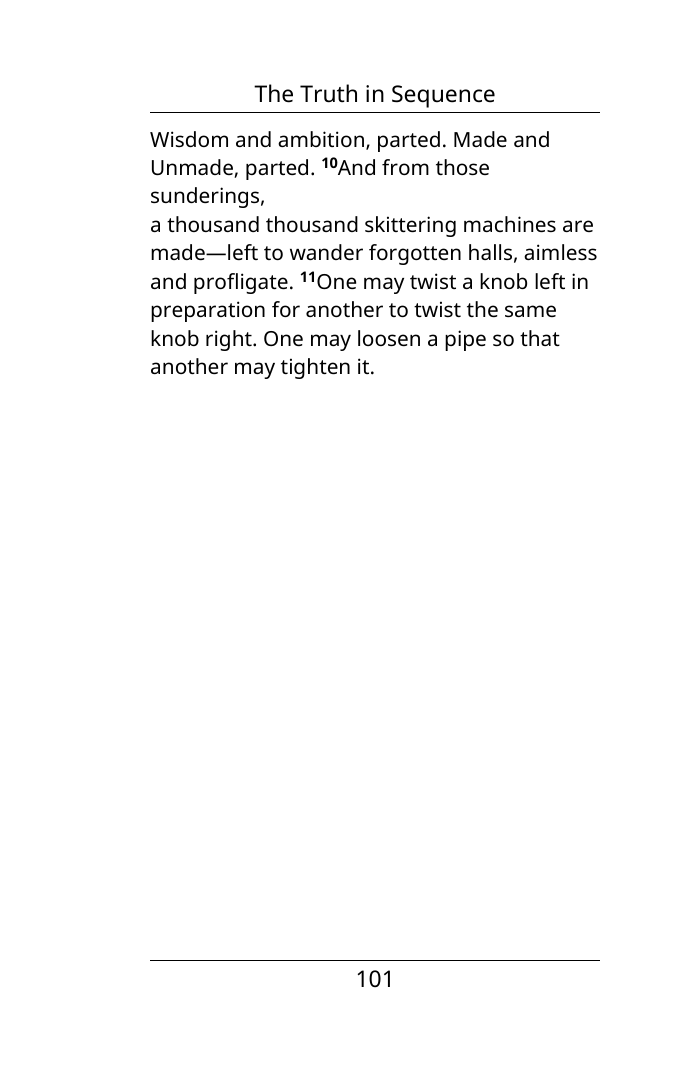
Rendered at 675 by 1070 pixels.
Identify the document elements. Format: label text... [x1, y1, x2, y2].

text Wisdom and ambition, parted. Made and Unmade, parted. 10And from those sunderings, a thousand thousand skittering machines are made—left to wander forgotten halls, aimless and profligate. 11One may twist a knob left in preparation for another to twist the same knob right. One may loosen a pipe so that another may tighten it. [150, 125, 600, 381]
